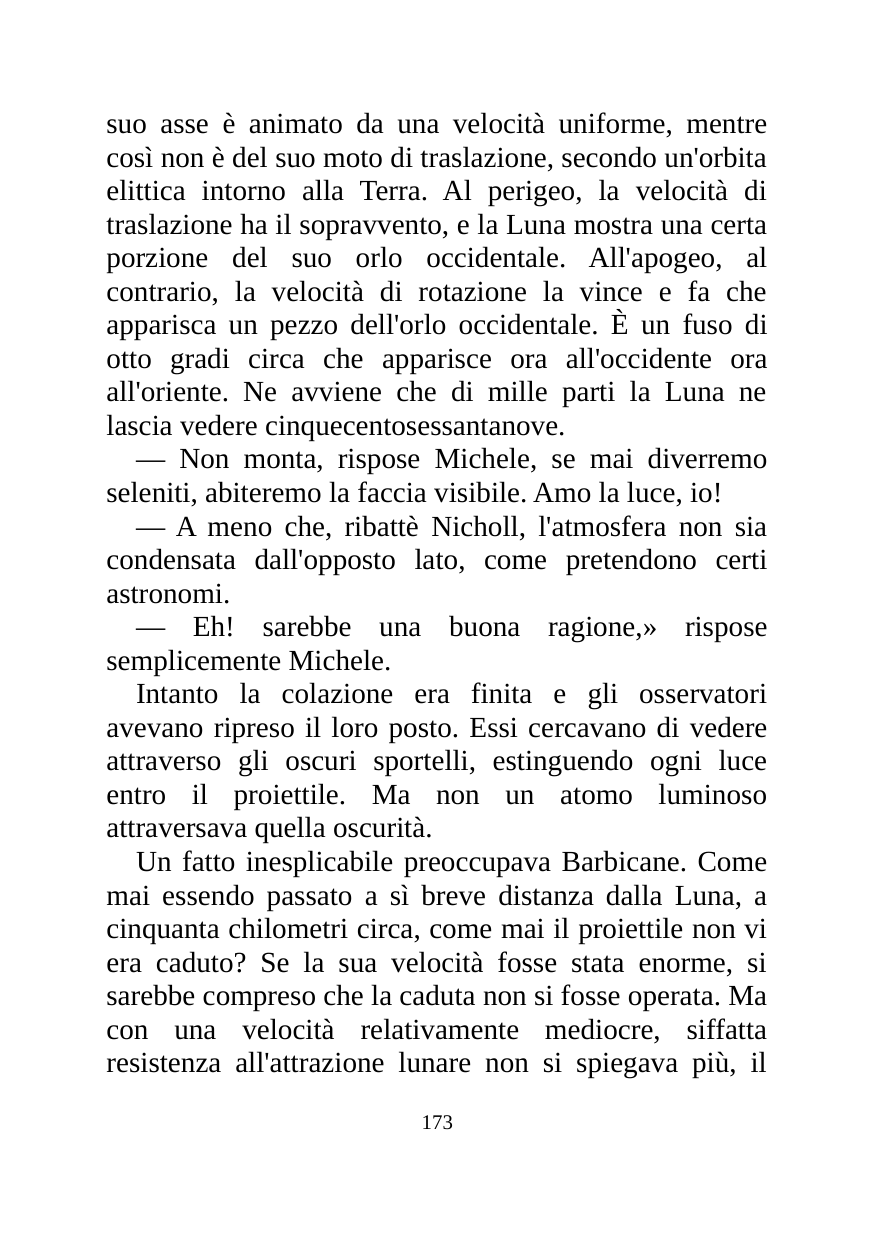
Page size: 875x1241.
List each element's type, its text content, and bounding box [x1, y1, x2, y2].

text — Non monta, rispose Michele, se mai diverremo seleniti, abiteremo la faccia visibile. Amo la luce, io! [106, 442, 768, 509]
text Intanto la colazione era finita e gli osservatori avevano ripreso il loro posto. Essi cercavano di vedere attraverso gli oscuri sportelli, estinguendo ogni luce entro il proiettile. Ma non un atomo luminoso attraversava quella oscurità. [106, 676, 768, 844]
text Un fatto inesplicabile preoccupava Barbicane. Come mai essendo passato a sì breve distanza dalla Luna, a cinquanta chilometri circa, come mai il proiettile non vi era caduto? Se la sua velocità fosse stata enorme, si sarebbe compreso che la caduta non si fosse operata. Ma con una velocità relativamente mediocre, siffatta resistenza all'attrazione lunare non si spiegava più, il [106, 844, 768, 1079]
text suo asse è animato da una velocità uniforme, mentre così non è del suo moto di traslazione, secondo un'orbita elittica intorno alla Terra. Al perigeo, la velocità di traslazione ha il sopravvento, e la Luna mostra una certa porzione del suo orlo occidentale. All'apogeo, al contrario, la velocità di rotazione la vince e fa che apparisca un pezzo dell'orlo occidentale. È un fuso di otto gradi circa che apparisce ora all'occidente ora all'oriente. Ne avviene che di mille parti la Luna ne lascia vedere cinquecentosessantanove. [106, 106, 768, 442]
text — A meno che, ribattè Nicholl, l'atmosfera non sia condensata dall'opposto lato, come pretendono certi astronomi. [106, 509, 768, 609]
text — Eh! sarebbe una buona ragione,» rispose semplicemente Michele. [106, 609, 768, 676]
